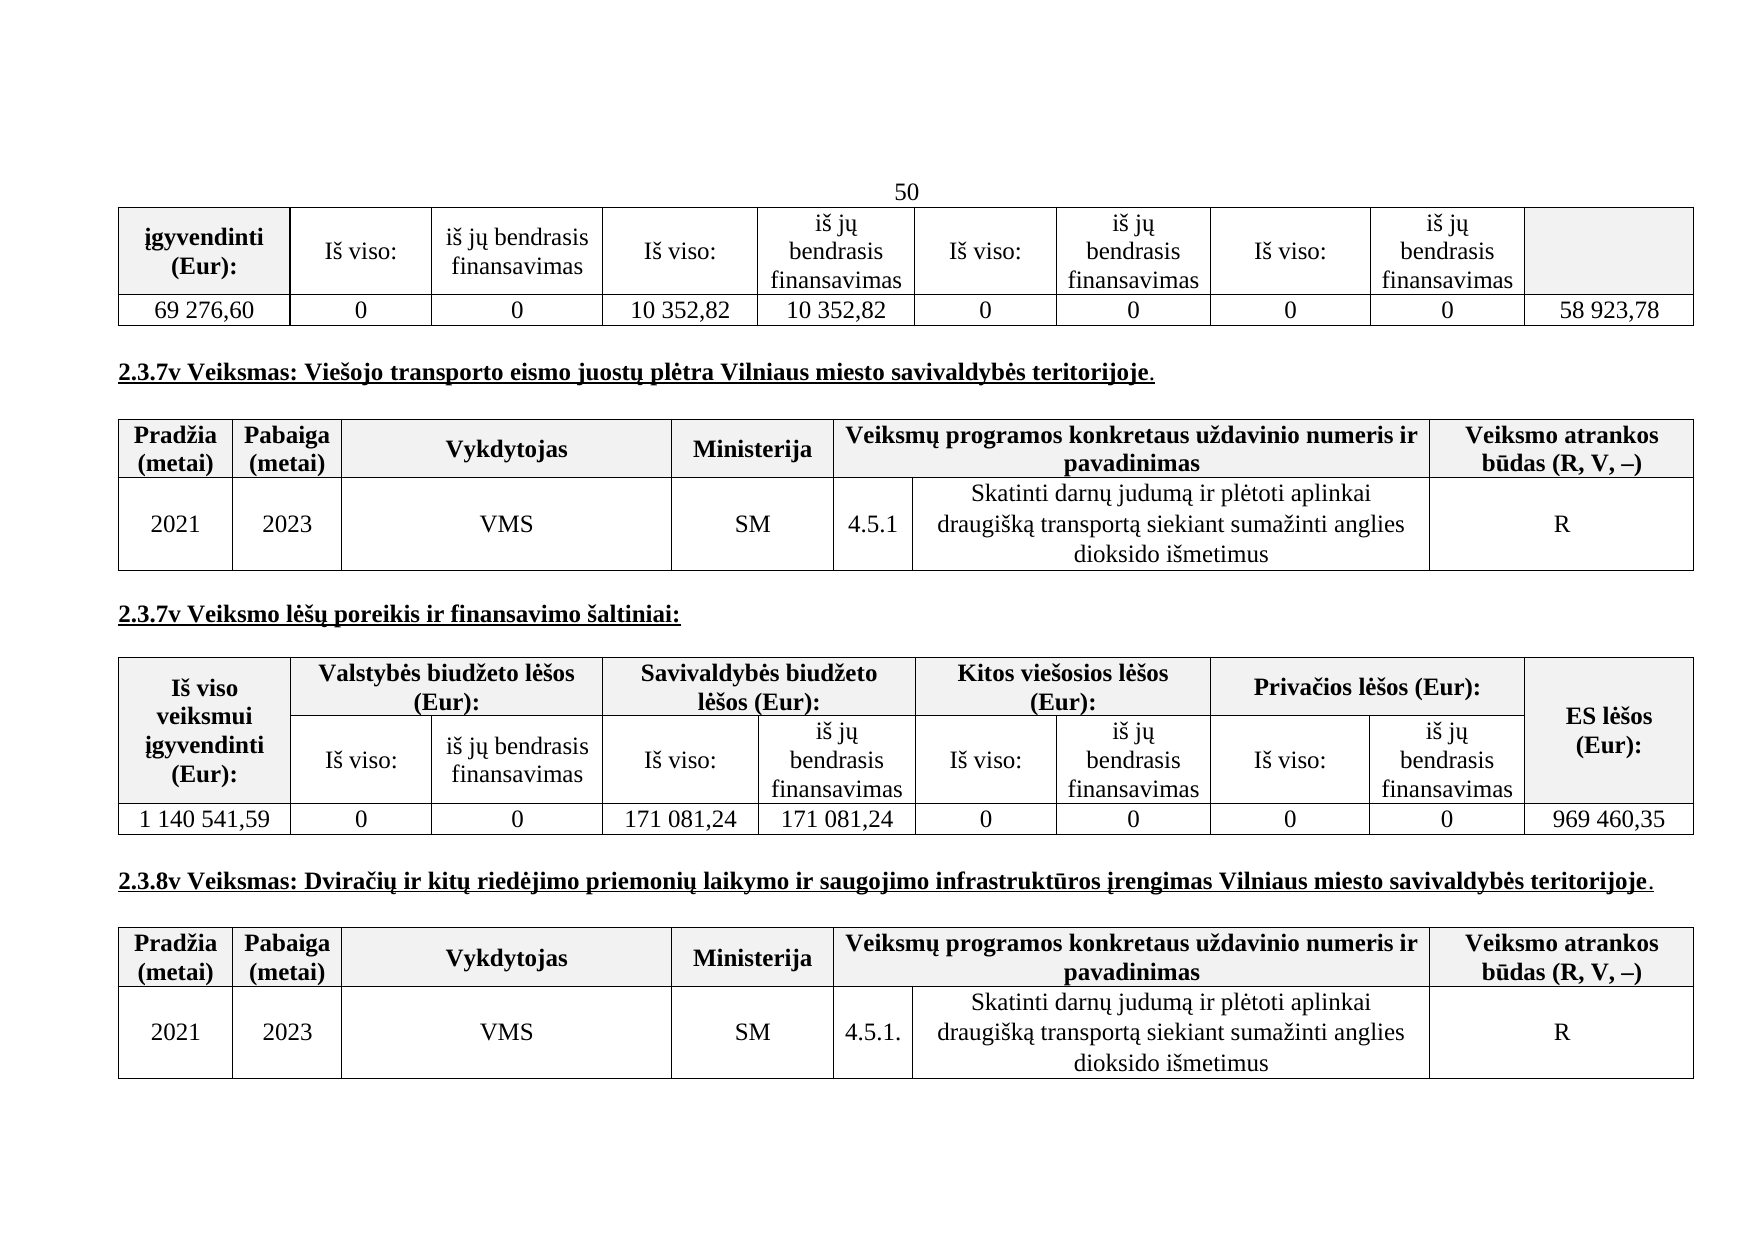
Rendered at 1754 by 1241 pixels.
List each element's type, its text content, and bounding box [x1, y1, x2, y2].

table_cell VMS [342, 987, 671, 1078]
table_header [1525, 208, 1693, 294]
table_cell iš jų bendrasis finansavimas [758, 208, 914, 294]
table_header Kitos viešosios lėšos (Eur): [916, 658, 1210, 715]
table_cell Iš viso: [603, 716, 758, 803]
table_cell 0 [1211, 295, 1370, 325]
table_cell 171 081,24 [759, 804, 915, 834]
table_header Veiksmo atrankos būdas (R, V, –) [1430, 928, 1693, 986]
table_cell 969 460,35 [1525, 804, 1693, 834]
table_header Valstybės biudžeto lėšos (Eur): [291, 658, 602, 715]
table_cell 0 [1057, 804, 1210, 834]
table_cell iš jų bendrasis finansavimas [432, 716, 602, 803]
table_cell R [1430, 987, 1693, 1078]
table_header įgyvendinti (Eur): [119, 208, 289, 294]
table_header Veiksmo atrankos būdas (R, V, –) [1430, 420, 1693, 477]
table_cell Iš viso: [915, 208, 1056, 294]
table_cell 0 [291, 295, 431, 325]
table_cell 2023 [233, 987, 341, 1078]
table_cell iš jų bendrasis finansavimas [1057, 716, 1210, 803]
table_header Ministerija [672, 420, 833, 477]
table_cell 0 [915, 295, 1056, 325]
table_header Ministerija [672, 928, 833, 986]
table_cell 4.5.1 [834, 478, 912, 569]
table_cell 10 352,82 [603, 295, 757, 325]
table_header Privačios lėšos (Eur): [1211, 658, 1524, 715]
table_header Pradžia (metai) [119, 420, 232, 477]
table_cell iš jų bendrasis finansavimas [759, 716, 915, 803]
text 2.3.8v Veiksmas: Dviračių ir kitų riedėjimo priemonių laikymo ir saugojimo infrastruktūros įrengimas Vilniaus miesto savivaldybės teritorijoje. [118, 866, 1695, 894]
table_header Vykdytojas [342, 928, 671, 986]
table_cell 4.5.1. [834, 987, 912, 1078]
table_header Veiksmų programos konkretaus uždavinio numeris ir pavadinimas [834, 420, 1429, 477]
table_cell Iš viso: [1211, 208, 1370, 294]
table_cell 0 [432, 295, 602, 325]
table_header Veiksmų programos konkretaus uždavinio numeris ir pavadinimas [834, 928, 1429, 986]
table_cell 10 352,82 [758, 295, 914, 325]
table_header Pabaiga (metai) [233, 928, 341, 986]
table_cell 2023 [233, 478, 341, 569]
table_header Iš viso veiksmui įgyvendinti (Eur): [119, 658, 290, 803]
table_header Pabaiga (metai) [233, 420, 341, 477]
table_cell VMS [342, 478, 671, 569]
table_cell 171 081,24 [603, 804, 758, 834]
table_header Vykdytojas [342, 420, 671, 477]
table_cell 2021 [119, 987, 232, 1078]
table_cell 0 [1057, 295, 1210, 325]
table_cell 58 923,78 [1525, 295, 1693, 325]
table_header ES lėšos (Eur): [1525, 658, 1693, 803]
table_cell iš jų bendrasis finansavimas [1057, 208, 1210, 294]
table_header Savivaldybės biudžeto lėšos (Eur): [603, 658, 915, 715]
table_cell iš jų bendrasis finansavimas [1370, 716, 1524, 803]
table_cell Iš viso: [916, 716, 1056, 803]
table_cell 0 [291, 804, 431, 834]
table_cell SM [672, 987, 833, 1078]
table_cell SM [672, 478, 833, 569]
table_cell Iš viso: [291, 716, 431, 803]
table_cell Iš viso: [291, 208, 431, 294]
table_cell Iš viso: [603, 208, 757, 294]
text 2.3.7v Veiksmo lėšų poreikis ir finansavimo šaltiniai: [118, 599, 1695, 628]
table_cell 0 [432, 804, 602, 834]
table_cell 2021 [119, 478, 232, 569]
table_cell 0 [1211, 804, 1369, 834]
table_cell 0 [916, 804, 1056, 834]
table_cell 1 140 541,59 [119, 804, 290, 834]
table_cell 69 276,60 [119, 295, 289, 325]
table_cell R [1430, 478, 1693, 569]
table_cell Iš viso: [1211, 716, 1369, 803]
table_cell Skatinti darnų judumą ir plėtoti aplinkai draugišką transportą siekiant sumažinti anglies dioksido išmetimus [913, 478, 1429, 569]
table_cell iš jų bendrasis finansavimas [1371, 208, 1524, 294]
text 2.3.7v Veiksmas: Viešojo transporto eismo juostų plėtra Vilniaus miesto savivaldybės teritorijoje. [118, 357, 1695, 386]
table_cell iš jų bendrasis finansavimas [432, 208, 602, 294]
table_cell 0 [1370, 804, 1524, 834]
table_header Pradžia (metai) [119, 928, 232, 986]
table_cell Skatinti darnų judumą ir plėtoti aplinkai draugišką transportą siekiant sumažinti anglies dioksido išmetimus [913, 987, 1429, 1078]
table_cell 0 [1371, 295, 1524, 325]
